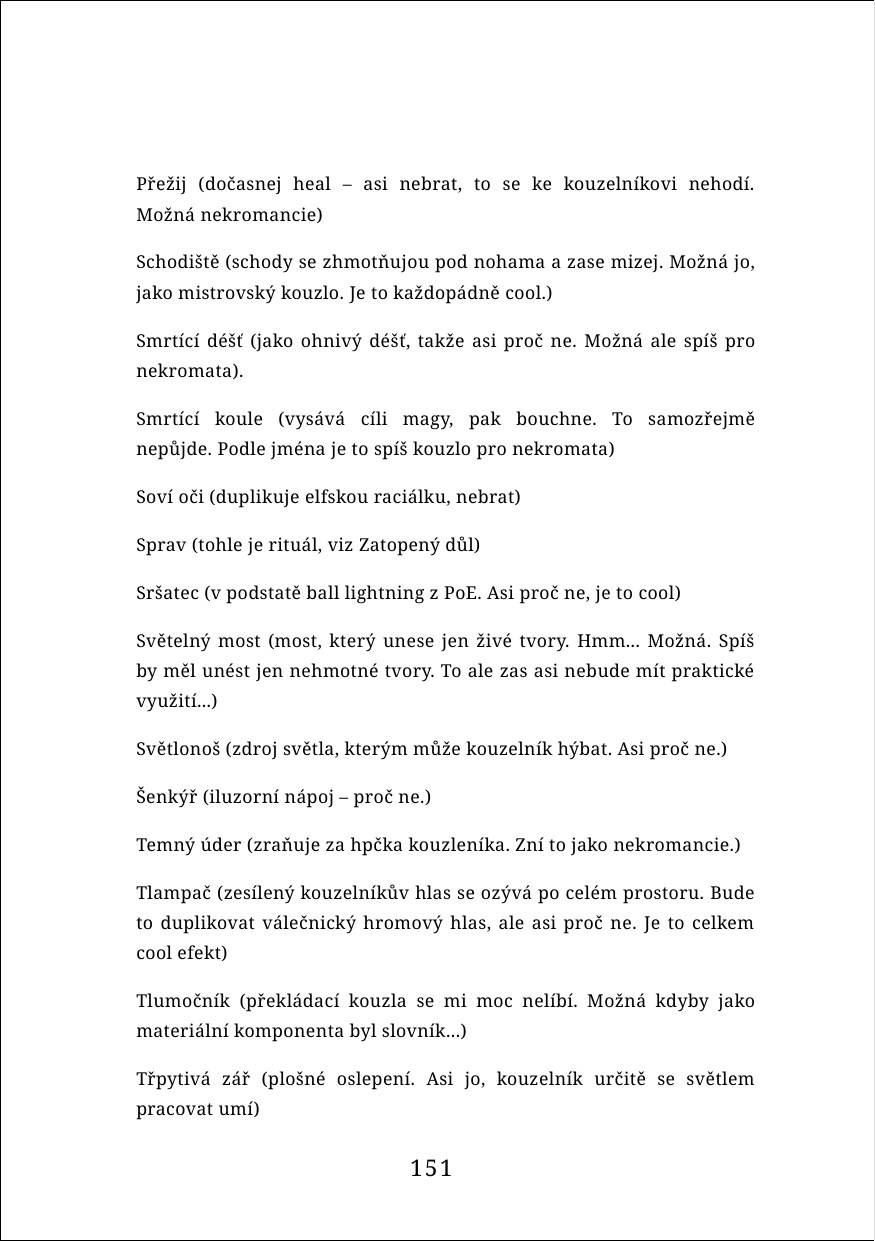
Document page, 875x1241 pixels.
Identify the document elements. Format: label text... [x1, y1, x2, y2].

text Soví oči (duplikuje elfskou raciálku, nebrat) [136, 484, 756, 508]
text Tlumočník (překládací kouzla se mi moc nelíbí. Možná kdyby jako materiální komponenta byl slovník...) [136, 988, 756, 1043]
text Smrtící koule (vysává cíli magy, pak bouchne. To samozřejmě nepůjde. Podle jména je to spíš kouzlo pro nekromata) [136, 406, 756, 461]
text Smrtící déšť (jako ohnivý déšť, takže asi proč ne. Možná ale spíš pro nekromata). [136, 328, 756, 382]
text Světlonoš (zdroj světla, kterým může kouzelník hýbat. Asi proč ne.) [136, 736, 756, 761]
text Třpytivá zář (plošné oslepení. Asi jo, kouzelník určitě se světlem pracovat umí) [136, 1067, 756, 1121]
text Světelný most (most, který unese jen živé tvory. Hmm... Možná. Spíš by měl unést jen nehmotné tvory. To ale zas asi nebude mít praktické využití...) [136, 628, 756, 713]
text Sršatec (v podstatě ball lightning z PoE. Asi proč ne, je to cool) [136, 580, 756, 604]
text Tlampač (zesílený kouzelníkův hlas se ozývá po celém prostoru. Bude to duplikovat válečnický hromový hlas, ale asi proč ne. Je to celkem cool efekt) [136, 880, 756, 965]
text Šenkýř (iluzorní nápoj – proč ne.) [136, 784, 756, 808]
text Přežij (dočasnej heal – asi nebrat, to se ke kouzelníkovi nehodí. Možná nekromancie) [136, 172, 756, 226]
text Temný úder (zraňuje za hpčka kouzleníka. Zní to jako nekromancie.) [136, 832, 756, 856]
text Sprav (tohle je rituál, viz Zatopený důl) [136, 532, 756, 556]
text Schodiště (schody se zhmotňujou pod nohama a zase mizej. Možná jo, jako mistrovský kouzlo. Je to každopádně cool.) [136, 250, 756, 304]
